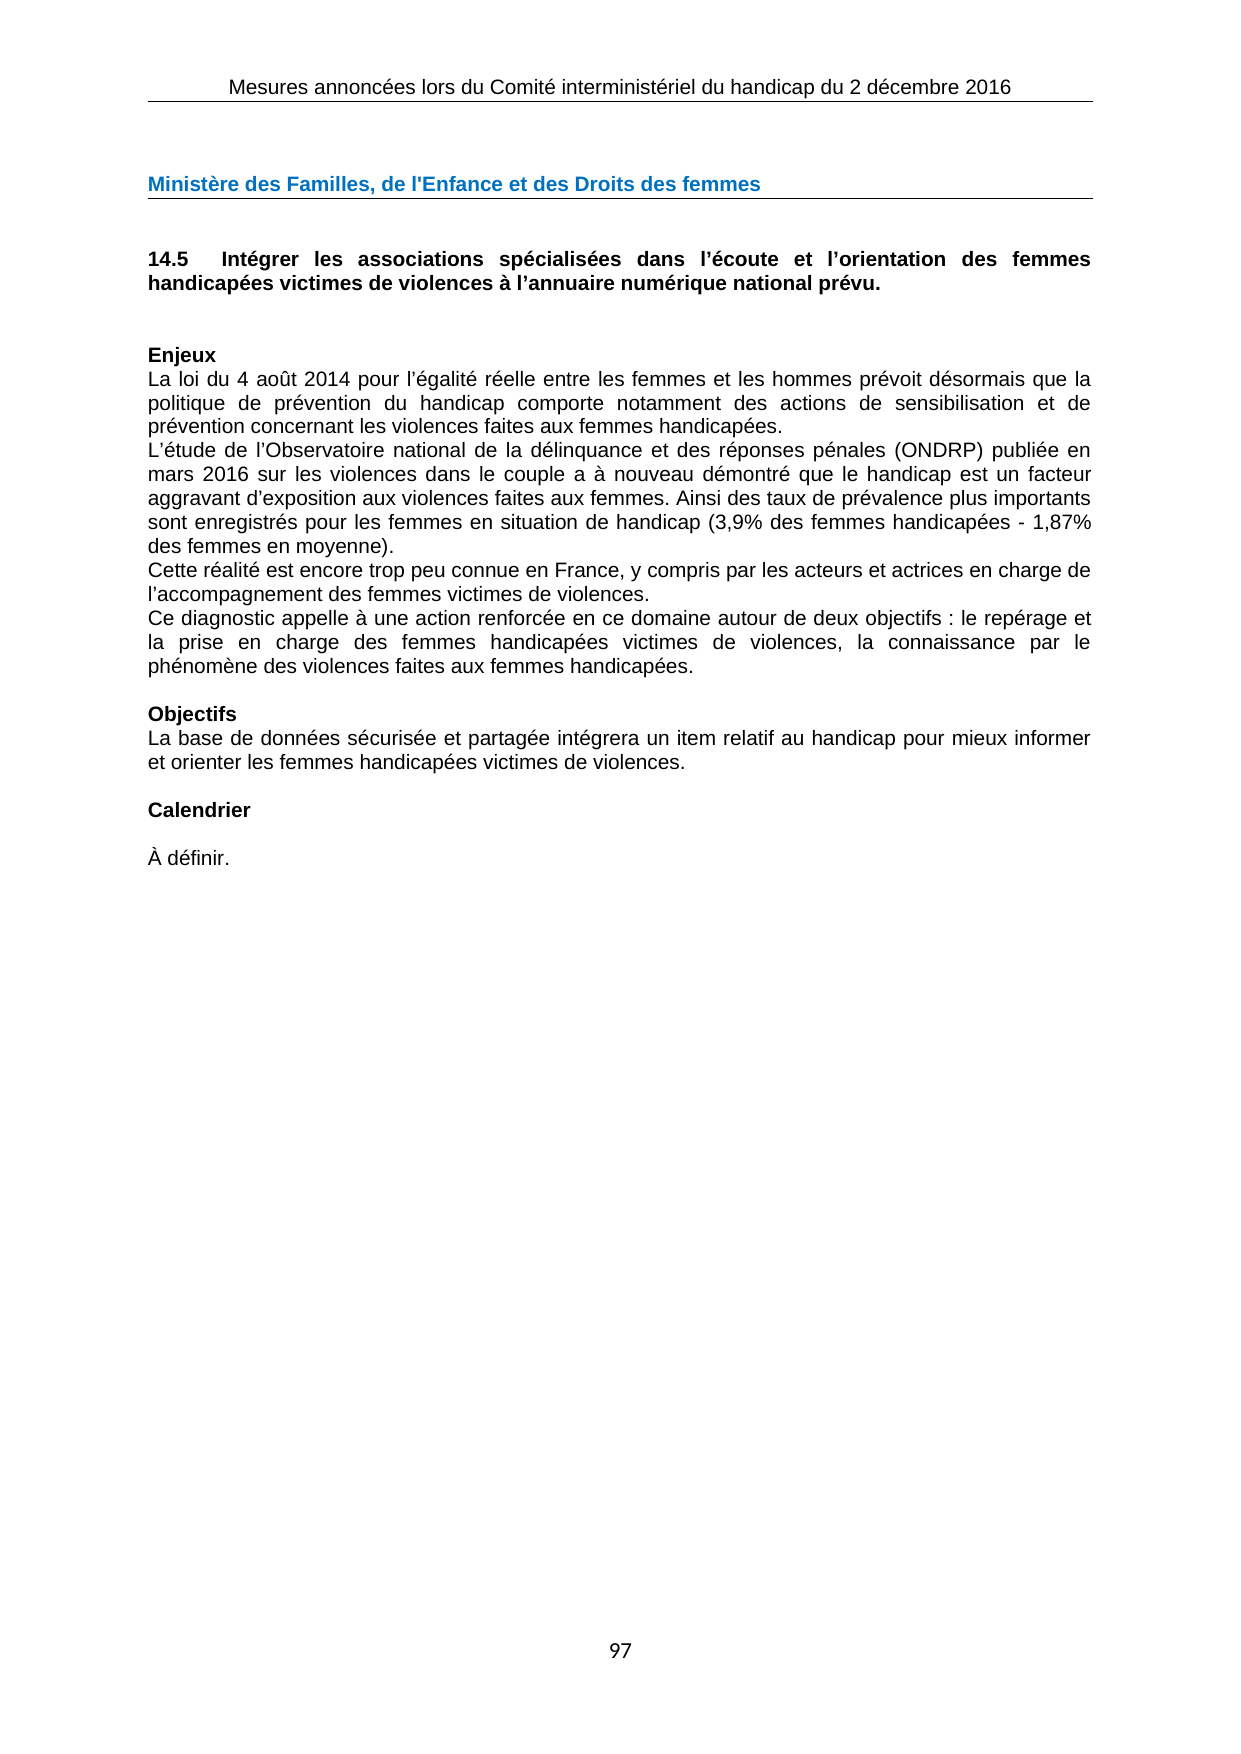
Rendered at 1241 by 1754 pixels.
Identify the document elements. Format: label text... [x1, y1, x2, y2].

text La base de données sécurisée et partagée intégrera un item relatif au handicap pour mieux informer et orienter les femmes handicapées victimes de violences. [148, 726, 1093, 774]
text L’étude de l’Observatoire national de la délinquance et des réponses pénales (ONDRP) publiée en mars 2016 sur les violences dans le couple a à nouveau démontré que le handicap est un facteur aggravant d’exposition aux violences faites aux femmes. Ainsi des taux de prévalence plus importants sont enregistrés pour les femmes en situation de handicap (3,9% des femmes handicapées - 1,87% des femmes en moyenne). [148, 438, 1093, 558]
text Calendrier [148, 798, 1093, 822]
text 14.5 Intégrer les associations spécialisées dans l’écoute et l’orientation des femmes handicapées victimes de violences à l’annuaire numérique national prévu. [148, 247, 1093, 294]
text Ce diagnostic appelle à une action renforcée en ce domaine autour de deux objectifs : le repérage et la prise en charge des femmes handicapées victimes de violences, la connaissance par le phénomène des violences faites aux femmes handicapées. [148, 606, 1093, 678]
text À définir. [148, 846, 1093, 870]
text Enjeux [148, 342, 1093, 366]
text Objectifs [148, 702, 1093, 726]
text Ministère des Familles, de l'Enfance et des Droits des femmes [148, 172, 1093, 198]
text La loi du 4 août 2014 pour l’égalité réelle entre les femmes et les hommes prévoit désormais que la politique de prévention du handicap comporte notamment des actions de sensibilisation et de prévention concernant les violences faites aux femmes handicapées. [148, 366, 1093, 438]
text Cette réalité est encore trop peu connue en France, y compris par les acteurs et actrices en charge de l’accompagnement des femmes victimes de violences. [148, 558, 1093, 606]
